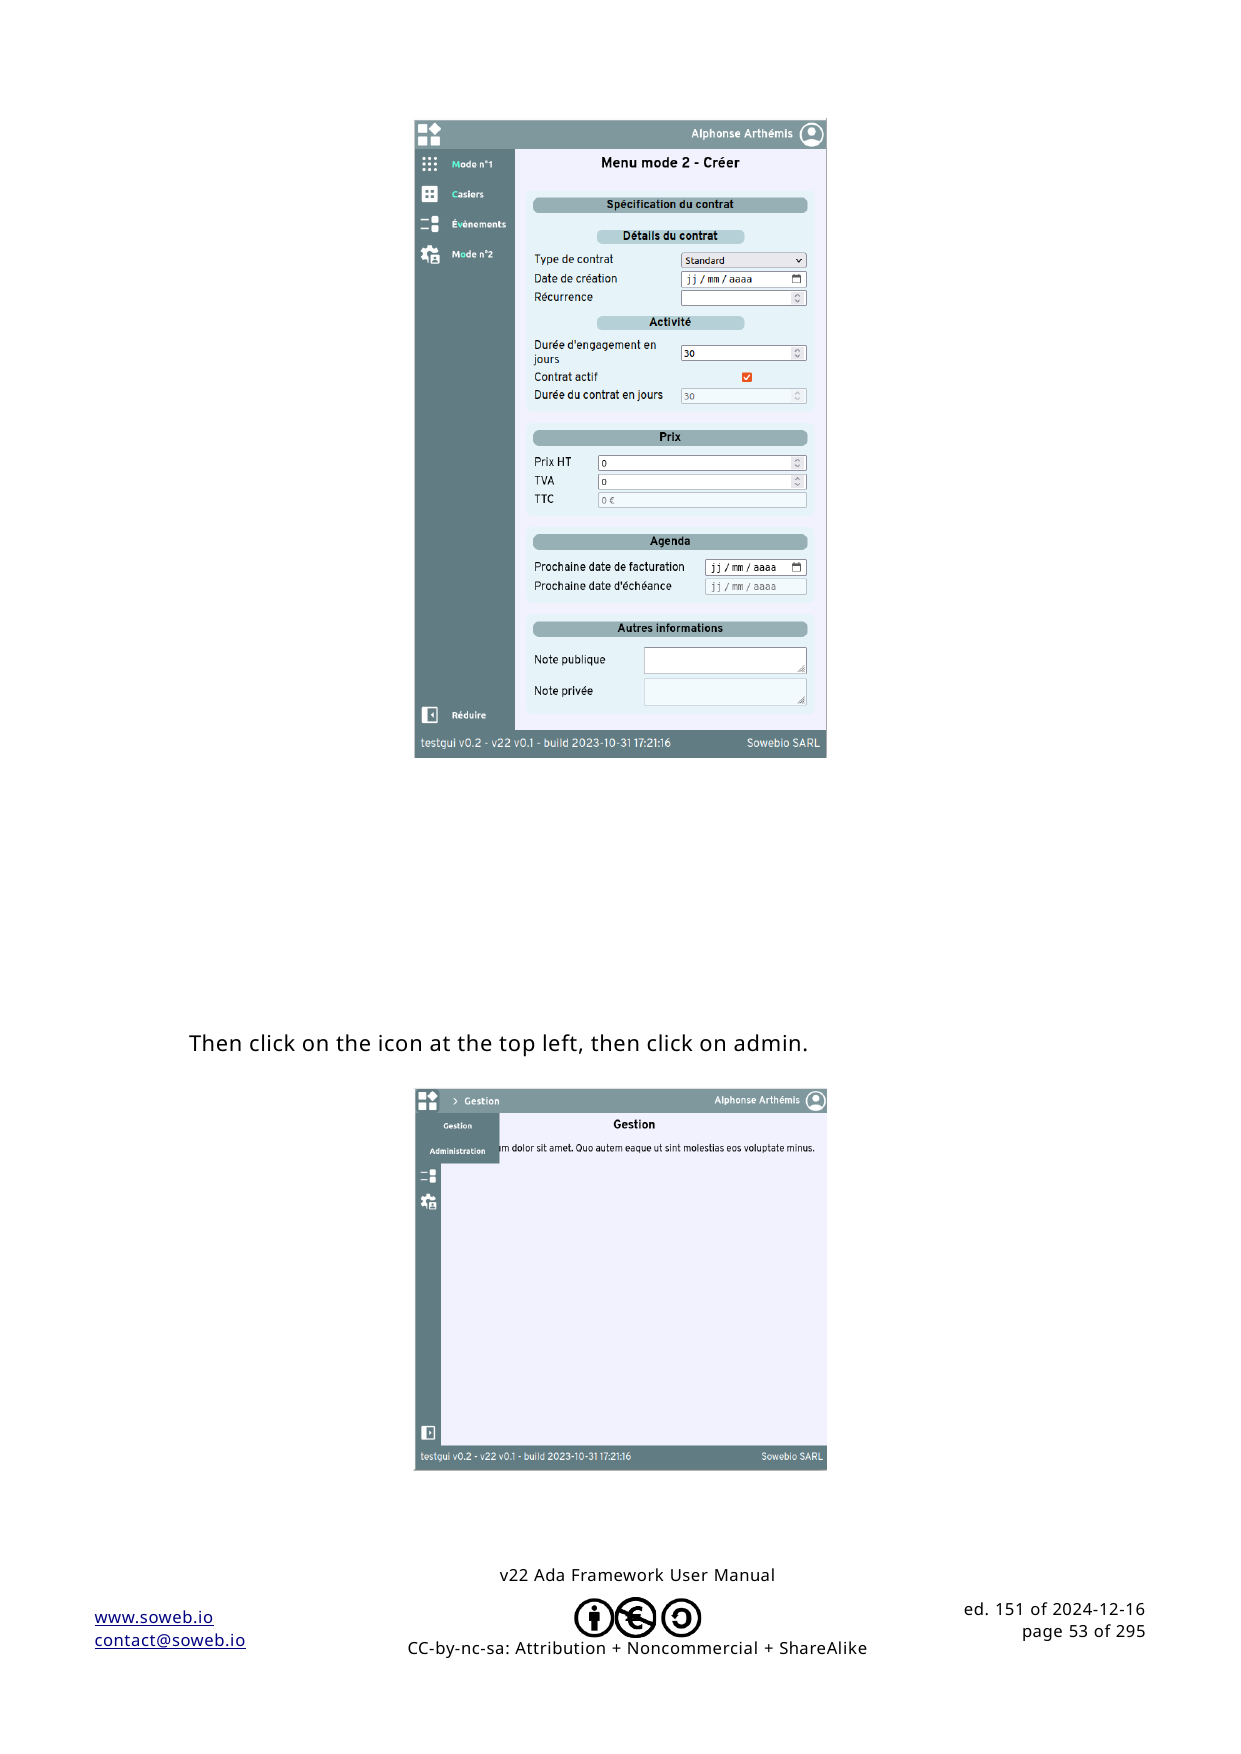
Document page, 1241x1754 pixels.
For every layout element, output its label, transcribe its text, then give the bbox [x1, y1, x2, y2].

picture [573, 1597, 657, 1638]
picture [413, 118, 827, 758]
picture [660, 1597, 702, 1638]
text Then click on the icon at the top left, then click on admin. [189, 1027, 1152, 1057]
picture [413, 1087, 827, 1471]
